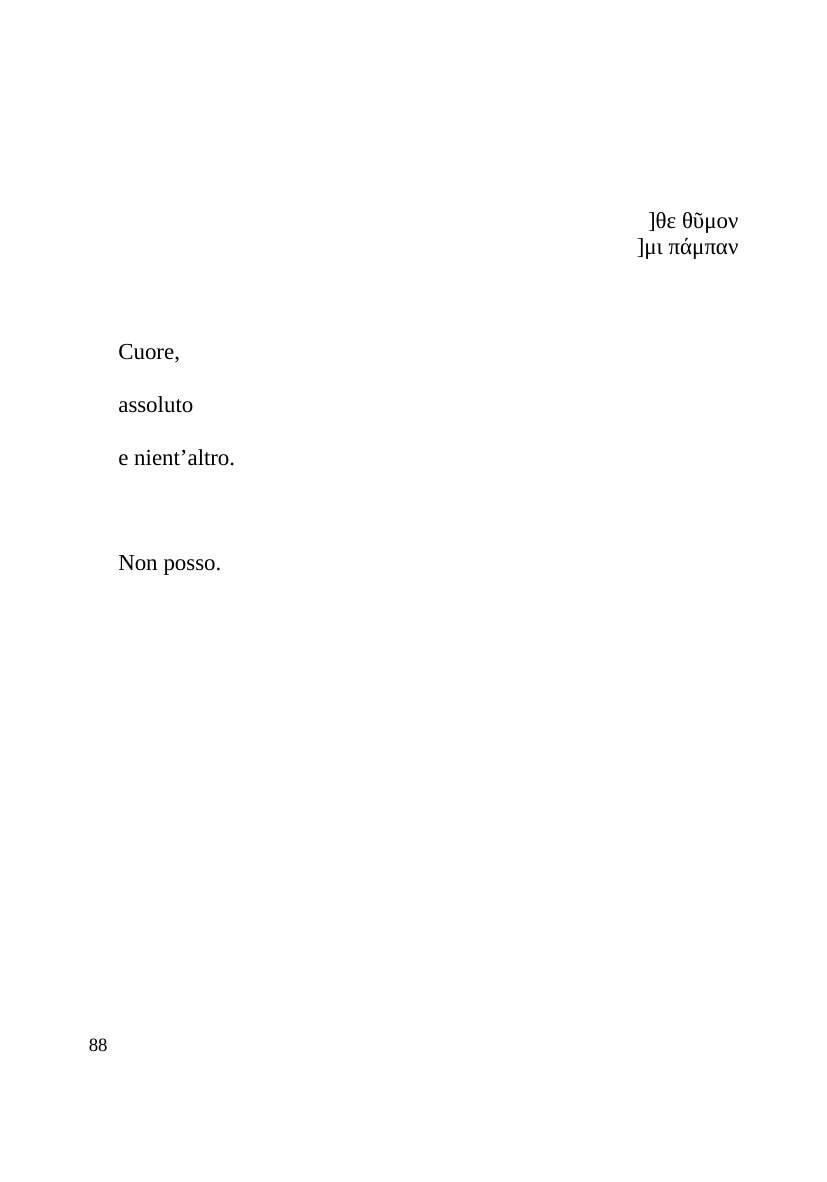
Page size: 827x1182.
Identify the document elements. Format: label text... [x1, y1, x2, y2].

text e nient’altro. [88, 444, 738, 470]
text assoluto [88, 391, 738, 417]
text Non posso. [88, 549, 738, 576]
text ]θε θῦμον [88, 207, 738, 233]
text ]μι πάμπαν [88, 233, 738, 259]
text Cuore, [88, 338, 738, 365]
